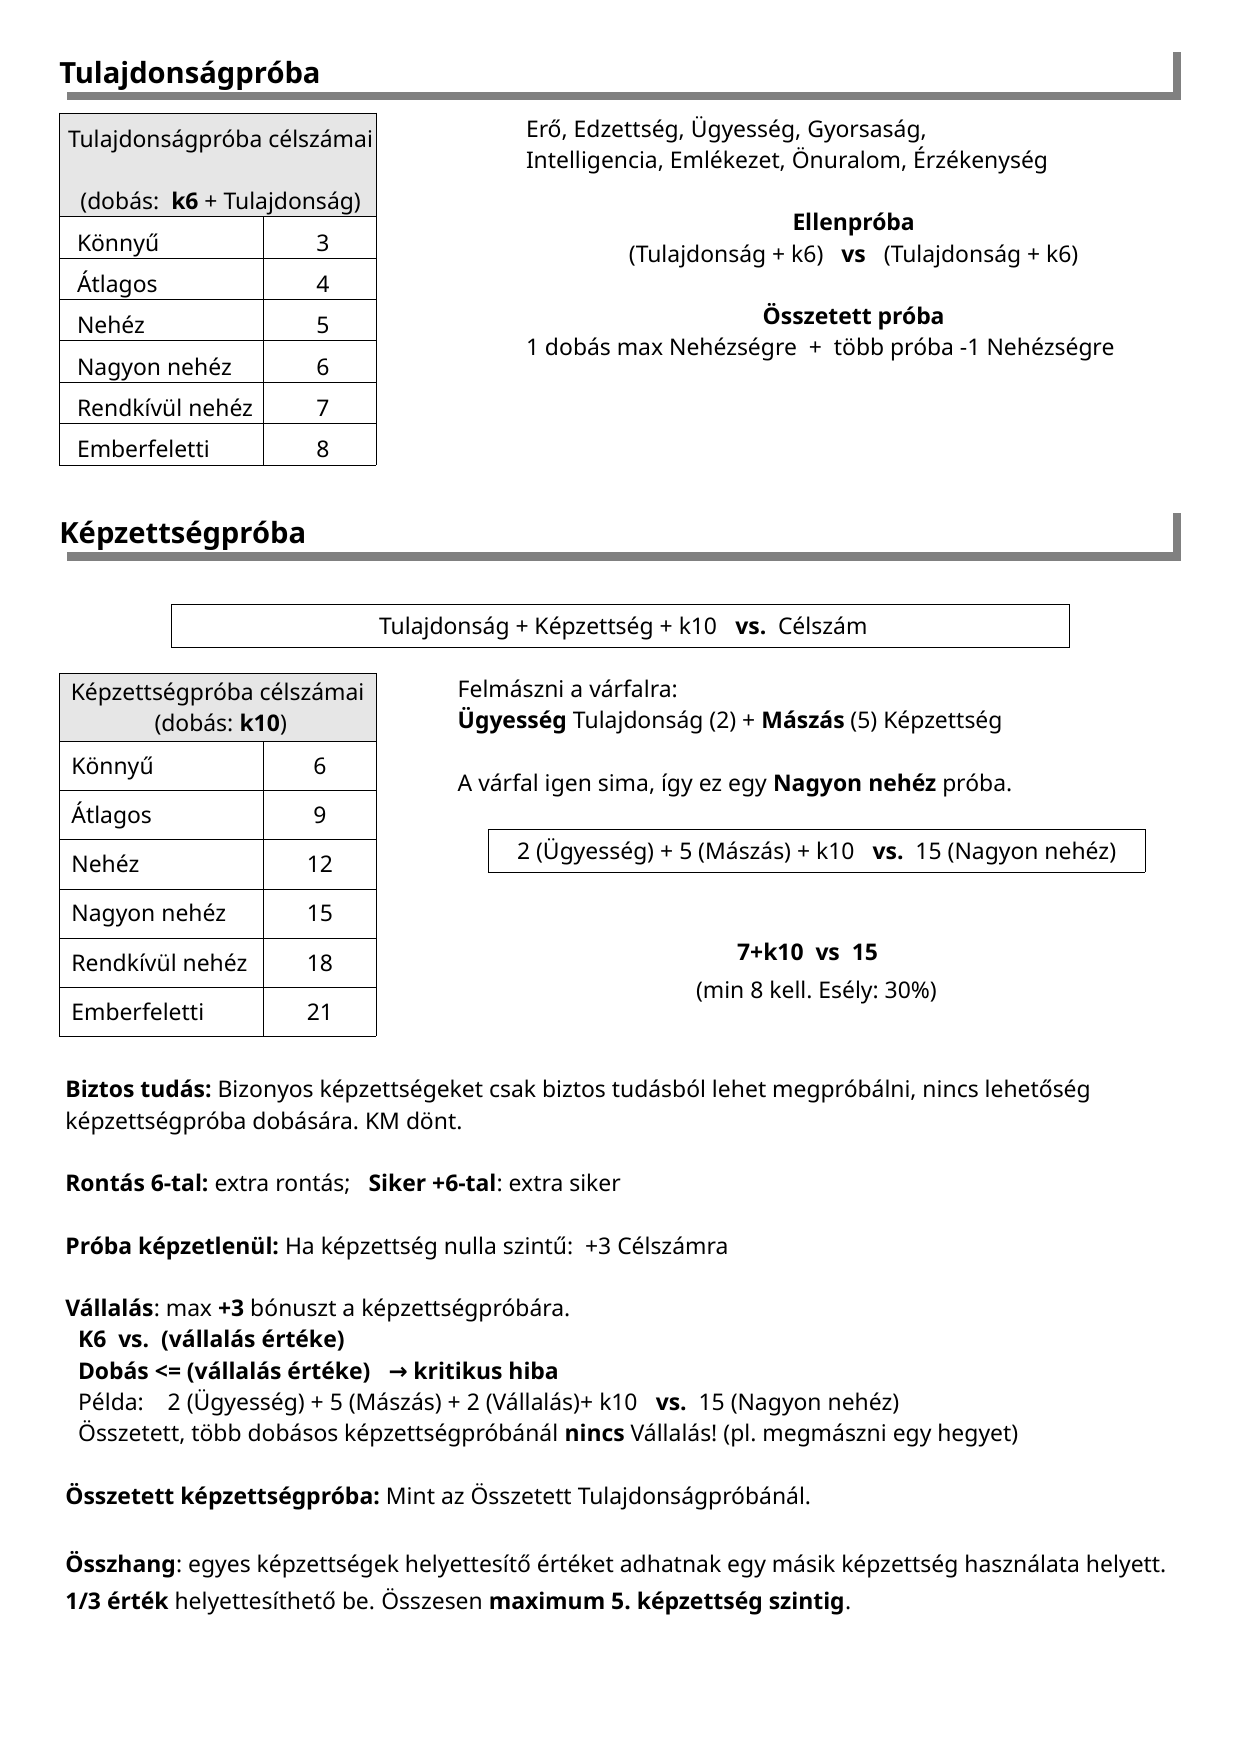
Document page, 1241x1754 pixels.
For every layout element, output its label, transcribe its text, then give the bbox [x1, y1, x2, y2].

text A várfal igen sima, így ez egy Nagyon nehéz próba. [457, 767, 1181, 798]
text Felmászni a várfalra: Ügyesség Tulajdonság (2) + Mászás (5) Képzettség [457, 673, 1181, 767]
text Ellenpróba [526, 206, 1181, 237]
text Összetett képzettségpróba: Mint az Összetett Tulajdonságpróbánál. [65, 1480, 1181, 1511]
table_cell 6 [264, 341, 376, 382]
table_cell 12 [264, 840, 376, 888]
table_cell 18 [264, 939, 376, 987]
text Dobás <= (vállalás értéke) → kritikus hiba [78, 1355, 1181, 1386]
subtitle Képzettségpróba [59, 513, 1173, 552]
text 1 dobás max Nehézségre + több próba -1 Nehézségre [526, 331, 1181, 362]
table_cell Emberfeletti [60, 988, 263, 1036]
text Próba képzetlenül: Ha képzettség nulla szintű: +3 Célszámra [65, 1230, 1181, 1261]
table_cell 6 [264, 742, 376, 790]
table_cell 3 [264, 217, 376, 258]
text Példa: 2 (Ügyesség) + 5 (Mászás) + 2 (Vállalás)+ k10 vs. 15 (Nagyon nehéz) [78, 1386, 1181, 1417]
table_cell Nehéz [60, 840, 263, 888]
table_cell 8 [264, 424, 376, 464]
text (Tulajdonság + k6) vs (Tulajdonság + k6) [526, 237, 1181, 269]
text K6 vs. (vállalás értéke) [78, 1323, 1181, 1355]
table_header 2 (Ügyesség) + 5 (Mászás) + k10 vs. 15 (Nagyon nehéz) [489, 830, 1145, 872]
table_header Képzettségpróba célszámai (dobás: k10) [60, 674, 376, 741]
table_cell 9 [264, 791, 376, 839]
table_cell Rendkívül nehéz [60, 939, 263, 987]
table_cell 5 [264, 300, 376, 340]
table_cell Könnyű [60, 742, 263, 790]
text (min 8 kell. Esély: 30%) [451, 974, 1181, 1005]
table_header Tulajdonságpróba célszámai (dobás: k6 + Tulajdonság) [60, 114, 376, 216]
text Biztos tudás: Bizonyos képzettségeket csak biztos tudásból lehet megpróbálni, nincs lehetőség képzettségpróba dobására. KM dönt. [65, 1042, 1181, 1136]
text Rontás 6-tal: extra rontás; Siker +6-tal: extra siker [65, 1167, 1181, 1198]
text Erő, Edzettség, Ügyesség, Gyorsaság, Intelligencia, Emlékezet, Önuralom, Érzékenység [526, 112, 1181, 175]
table_cell Átlagos [60, 791, 263, 839]
table_cell Nagyon nehéz [60, 890, 263, 937]
text Vállalás: max +3 bónuszt a képzettségpróbára. [65, 1292, 1181, 1323]
table_cell Emberfeletti [60, 424, 263, 464]
table_cell Átlagos [60, 259, 263, 299]
subtitle Tulajdonságpróba [59, 52, 1173, 92]
table_cell Nagyon nehéz [60, 341, 263, 382]
table_cell Könnyű [60, 217, 263, 258]
table_cell 7 [264, 383, 376, 423]
table_header Tulajdonság + Képzettség + k10 vs. Célszám [172, 605, 1069, 647]
text Összetett, több dobásos képzettségpróbánál nincs Vállalás! (pl. megmászni egy hegyet) [78, 1417, 1181, 1448]
text Összhang: egyes képzettségek helyettesítő értéket adhatnak egy másik képzettség használata helyett. [65, 1517, 1181, 1579]
table_cell Rendkívül nehéz [60, 383, 263, 423]
text Összetett próba [526, 269, 1181, 331]
text 1/3 érték helyettesíthető be. Összesen maximum 5. képzettség szintig. [65, 1585, 1181, 1617]
table_cell 15 [264, 890, 376, 937]
text 7+k10 vs 15 [451, 936, 1181, 967]
table_cell Nehéz [60, 300, 263, 340]
table_cell 21 [264, 988, 376, 1036]
table_cell 4 [264, 259, 376, 299]
